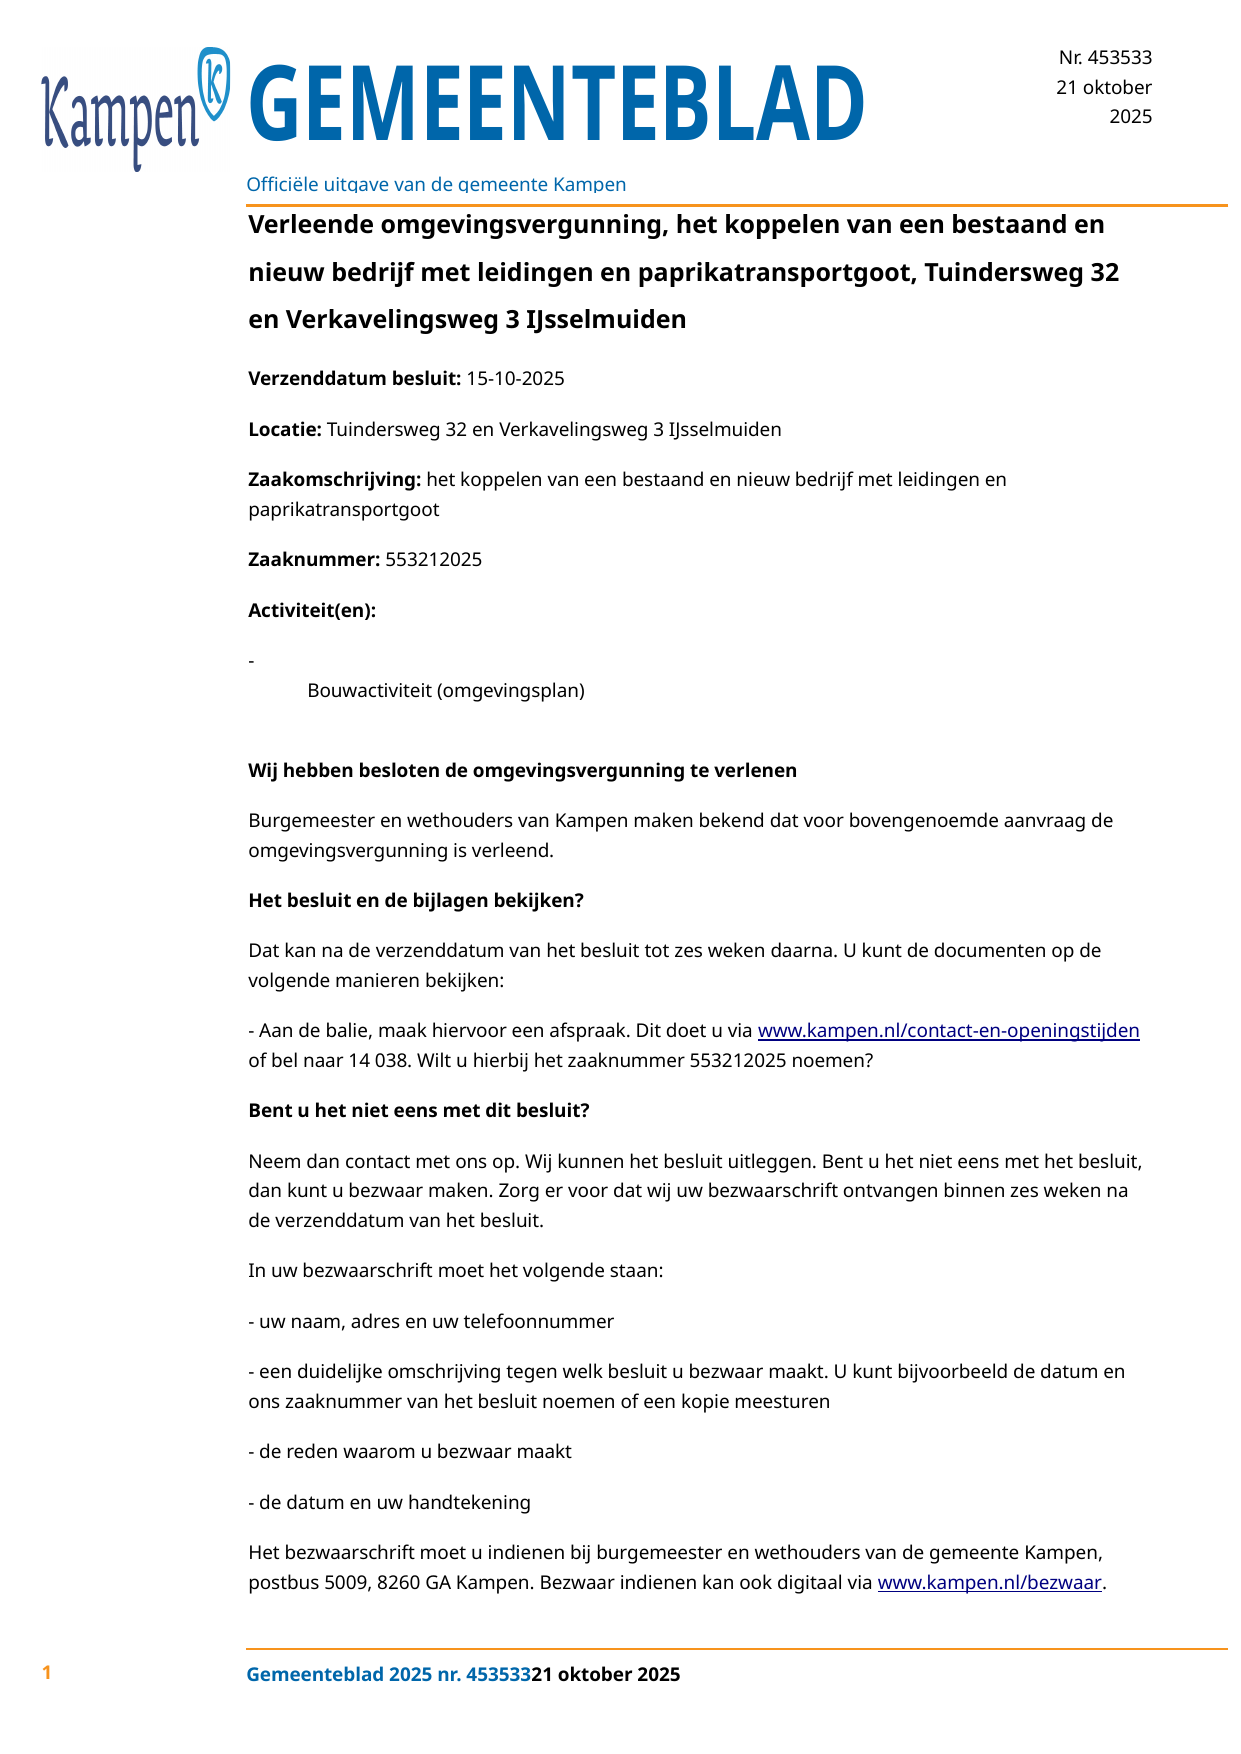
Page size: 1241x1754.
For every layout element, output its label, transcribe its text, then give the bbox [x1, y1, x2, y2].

text Zaakomschrijving: het koppelen van een bestaand en nieuw bedrijf met leidingen en paprikatransportgoot [248, 466, 1152, 522]
text Verleende omgevingsvergunning, het koppelen van een bestaand en nieuw bedrijf met leidingen en paprikatransportgoot, Tuindersweg 32 en Verkavelingsweg 3 IJsselmuiden [248, 207, 1152, 336]
text - een duidelijke omschrijving tegen welk besluit u bezwaar maakt. U kunt bijvoorbeeld de datum en ons zaaknummer van het besluit noemen of een kopie meesturen [248, 1358, 1152, 1414]
list Bouwactiviteit (omgevingsplan) [248, 677, 1152, 702]
text Locatie: Tuindersweg 32 en Verkavelingsweg 3 IJsselmuiden [248, 416, 1152, 442]
text - de reden waarom u bezwaar maakt [248, 1438, 1152, 1464]
text Bent u het niet eens met dit besluit? [248, 1098, 1152, 1123]
text - uw naam, adres en uw telefoonnummer [248, 1308, 1152, 1334]
text Het bezwaarschrift moet u indienen bij burgemeester en wethouders van de gemeente Kampen, postbus 5009, 8260 GA Kampen. Bezwaar indienen kan ook digitaal via www.kampen.nl/bezwaar. [248, 1539, 1152, 1594]
text Burgemeester en wethouders van Kampen maken bekend dat voor bovengenoemde aanvraag de omgevingsvergunning is verleend. [248, 807, 1152, 862]
text Wij hebben besloten de omgevingsvergunning te verlenen [248, 757, 1152, 782]
text - de datum en uw handtekening [248, 1489, 1152, 1514]
text In uw bezwaarschrift moet het volgende staan: [248, 1258, 1152, 1283]
picture [41, 47, 231, 172]
text Het besluit en de bijlagen bekijken? [248, 887, 1152, 913]
text Activiteit(en): [248, 597, 1152, 622]
text Zaaknummer: 553212025 [248, 546, 1152, 572]
text Verzenddatum besluit: 15-10-2025 [248, 366, 1152, 391]
text Neem dan contact met ons op. Wij kunnen het besluit uitleggen. Bent u het niet eens met het besluit, dan kunt u bezwaar maken. Zorg er voor dat wij uw bezwaarschrift ontvangen binnen zes weken na de verzenddatum van het besluit. [248, 1148, 1152, 1233]
text Dat kan na de verzenddatum van het besluit tot zes weken daarna. U kunt de documenten op de volgende manieren bekijken: [248, 938, 1152, 993]
text - Aan de balie, maak hiervoor een afspraak. Dit doet u via www.kampen.nl/contact-en-openingstijden of bel naar 14 038. Wilt u hierbij het zaaknummer 553212025 noemen? [248, 1018, 1152, 1073]
